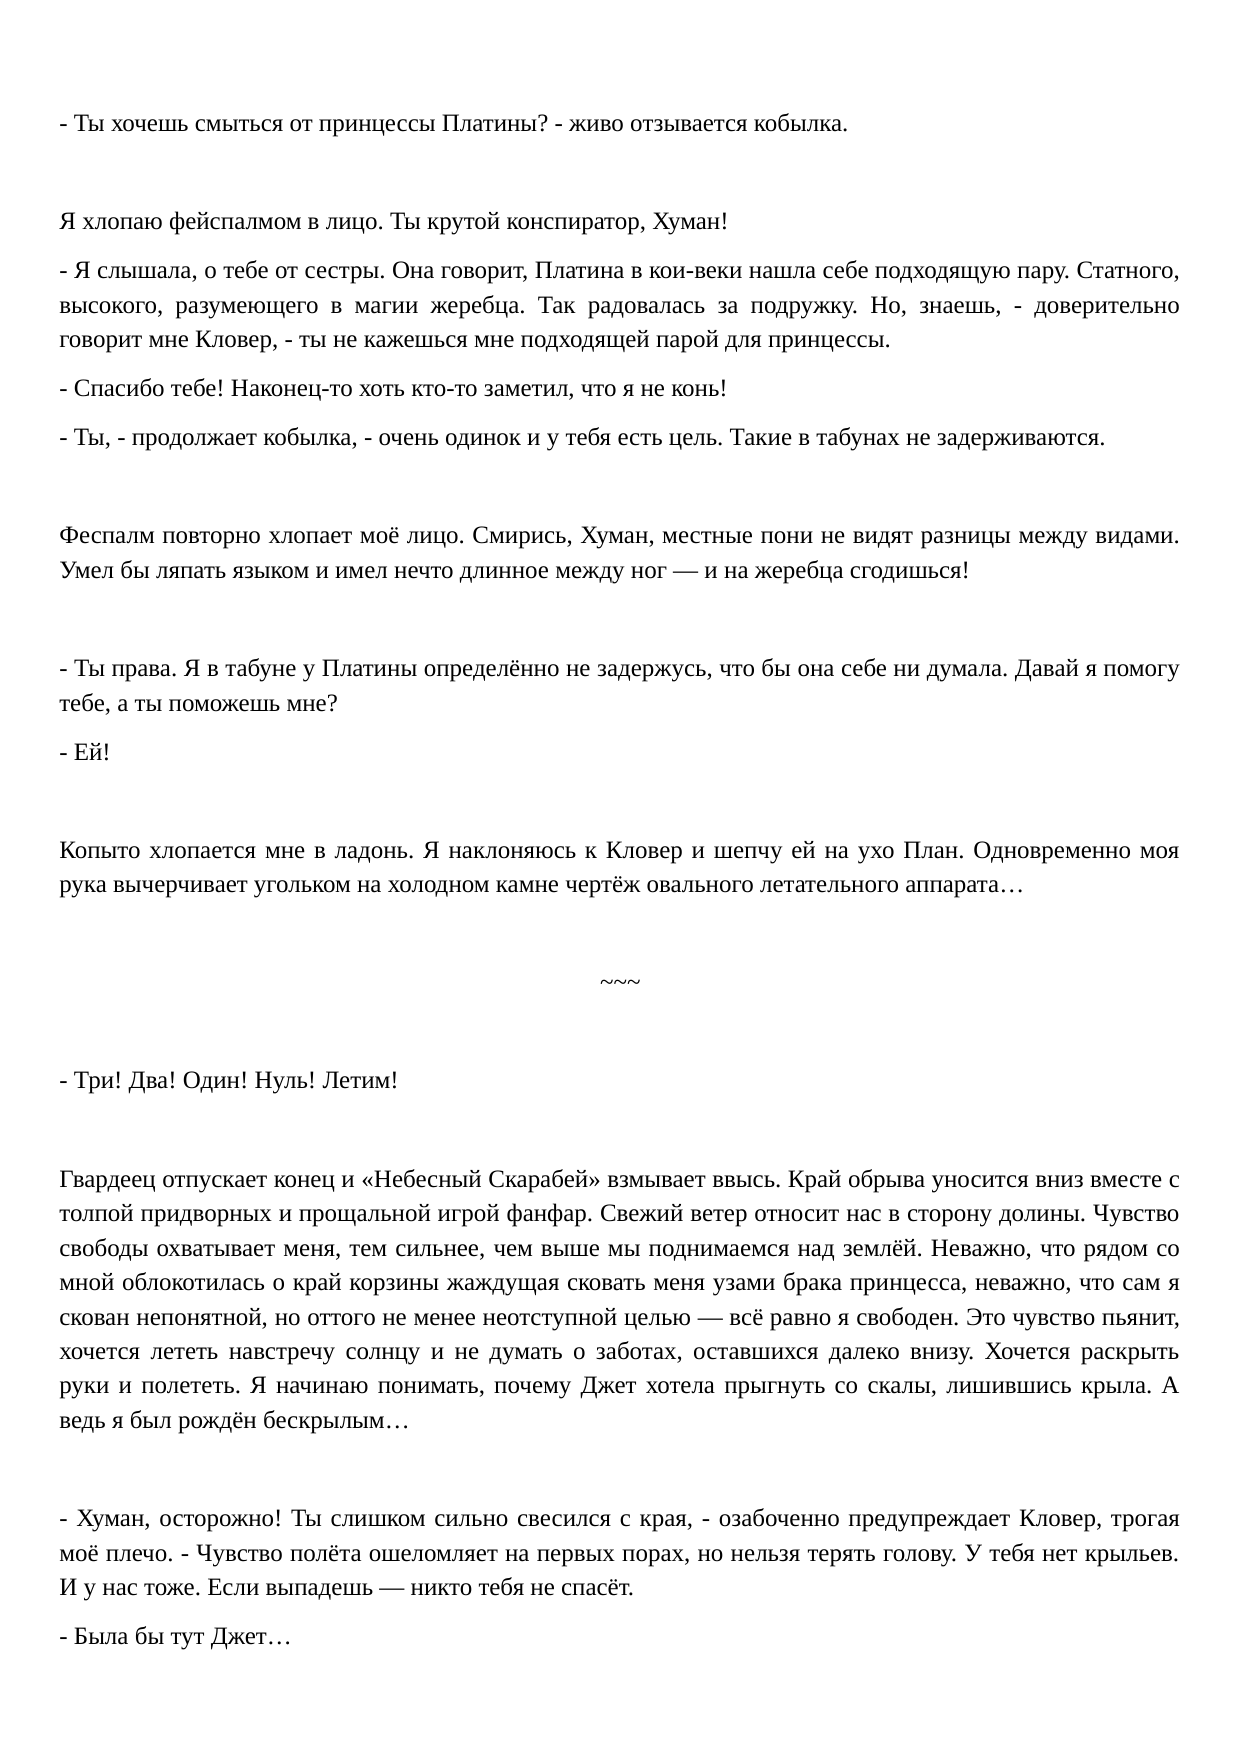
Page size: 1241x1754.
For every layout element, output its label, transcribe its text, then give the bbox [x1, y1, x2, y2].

text - Спасибо тебе! Наконец-то хоть кто-то заметил, что я не конь! [59, 373, 1181, 402]
text - Была бы тут Джет… [59, 1621, 1181, 1650]
text ~~~ [59, 967, 1181, 996]
text Гвардеец отпускает конец и «Небесный Скарабей» взмывает ввысь. Край обрыва уносится вниз вместе с толпой придворных и прощальной игрой фанфар. Свежий ветер относит нас в сторону долины. Чувство свободы охватывает меня, тем сильнее, чем выше мы поднимаемся над землёй. Неважно, что рядом со мной облокотилась о край корзины жаждущая сковать меня узами брака принцесса, неважно, что сам я скован непонятной, но оттого не менее неотступной целью — всё равно я свободен. Это чувство пьянит, хочется лететь навстречу солнцу и не думать о заботах, оставшихся далеко внизу. Хочется раскрыть руки и полететь. Я начинаю понимать, почему Джет хотела прыгнуть со скалы, лишившись крыла. А ведь я был рождён бескрылым… [59, 1164, 1181, 1434]
text - Ты, - продолжает кобылка, - очень одинок и у тебя есть цель. Такие в табунах не задерживаются. [59, 422, 1181, 451]
text - Три! Два! Один! Нуль! Летим! [59, 1066, 1181, 1094]
text - Ты права. Я в табуне у Платины определённо не задержусь, что бы она себе ни думала. Давай я помогу тебе, а ты поможешь мне? [59, 653, 1181, 716]
text - Я слышала, о тебе от сестры. Она говорит, Платина в кои-веки нашла себе подходящую пару. Статного, высокого, разумеющего в магии жеребца. Так радовалась за подружку. Но, знаешь, - доверительно говорит мне Кловер, - ты не кажешься мне подходящей парой для принцессы. [59, 255, 1181, 353]
text Феспалм повторно хлопает моё лицо. Смирись, Хуман, местные пони не видят разницы между видами. Умел бы ляпать языком и имел нечто длинное между ног — и на жеребца сгодишься! [59, 521, 1181, 584]
text - Ты хочешь смыться от принцессы Платины? - живо отзывается кобылка. [59, 108, 1181, 137]
text Я хлопаю фейспалмом в лицо. Ты крутой конспиратор, Хуман! [59, 206, 1181, 235]
text Копыто хлопается мне в ладонь. Я наклоняюсь к Кловер и шепчу ей на ухо План. Одновременно моя рука вычерчивает угольком на холодном камне чертёж овального летательного аппарата… [59, 835, 1181, 898]
text - Ей! [59, 737, 1181, 765]
text - Хуман, осторожно! Ты слишком сильно свесился с края, - озабоченно предупреждает Кловер, трогая моё плечо. - Чувство полёта ошеломляет на первых порах, но нельзя терять голову. У тебя нет крыльев. И у нас тоже. Если выпадешь — никто тебя не спасёт. [59, 1503, 1181, 1601]
